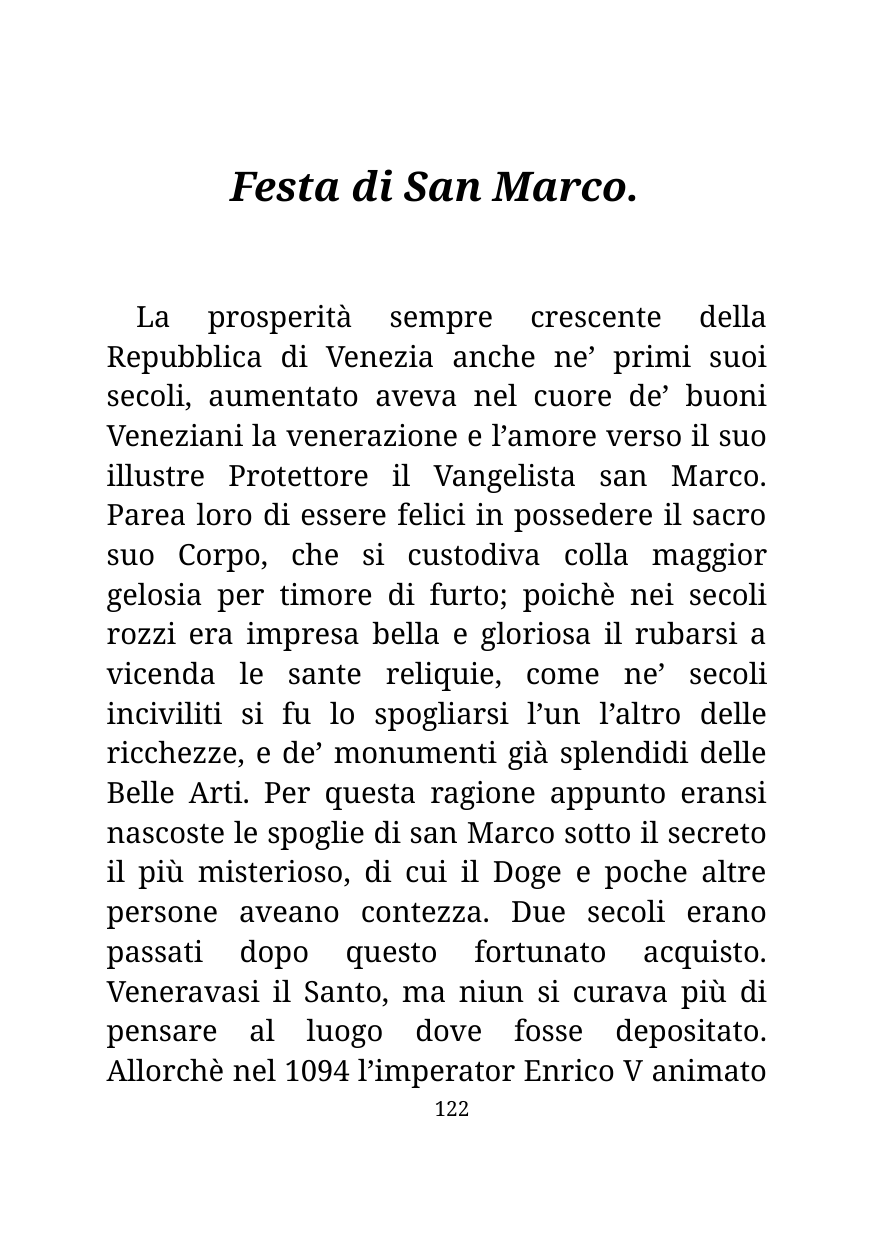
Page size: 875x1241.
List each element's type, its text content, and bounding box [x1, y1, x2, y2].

subtitle Festa di San Marco. [106, 158, 768, 213]
text La prosperità sempre crescente della Repubblica di Venezia anche ne’ primi suoi secoli, aumentato aveva nel cuore de’ buoni Veneziani la venerazione e l’amore verso il suo illustre Protettore il Vangelista san Marco. Parea loro di essere felici in possedere il sacro suo Corpo, che si custodiva colla maggior gelosia per timore di furto; poichè nei secoli rozzi era impresa bella e gloriosa il rubarsi a vicenda le sante reliquie, come ne’ secoli inciviliti si fu lo spogliarsi l’un l’altro delle ricchezze, e de’ monumenti già splendidi delle Belle Arti. Per questa ragione appunto eransi nascoste le spoglie di san Marco sotto il secreto il più misterioso, di cui il Doge e poche altre persone aveano contezza. Due secoli erano passati dopo questo fortunato acquisto. Veneravasi il Santo, ma niun si curava più di pensare al luogo dove fosse depositato. Allorchè nel 1094 l’imperator Enrico V animato [106, 296, 768, 1090]
